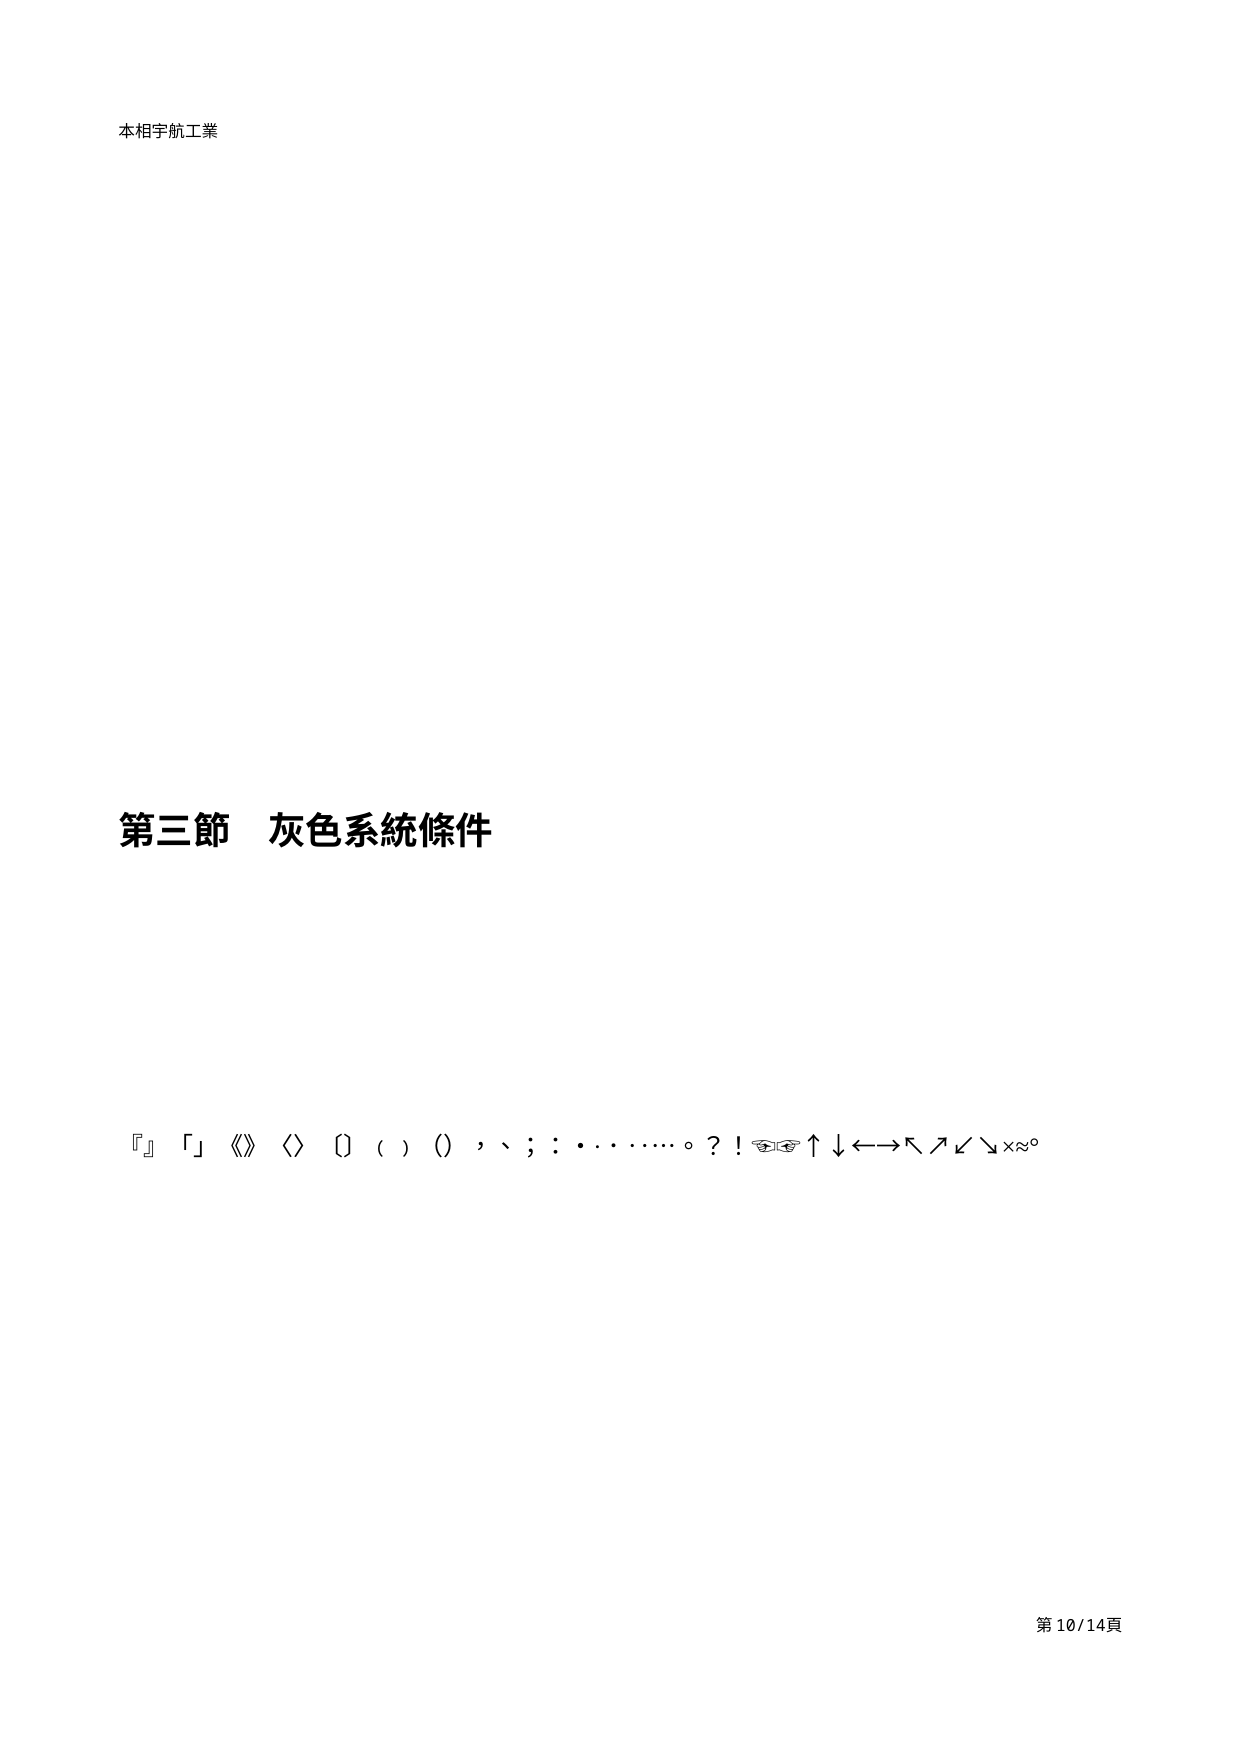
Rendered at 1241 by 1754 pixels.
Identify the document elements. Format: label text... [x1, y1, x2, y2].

subtitle 第三節 灰色系統條件 [118, 801, 1122, 855]
text 『』「」《》〈〉〔〕﹙﹚（），、；：‧·．‥…。？！☜☞↑↓←→↖↗↙↘×≈° [118, 1126, 1122, 1162]
